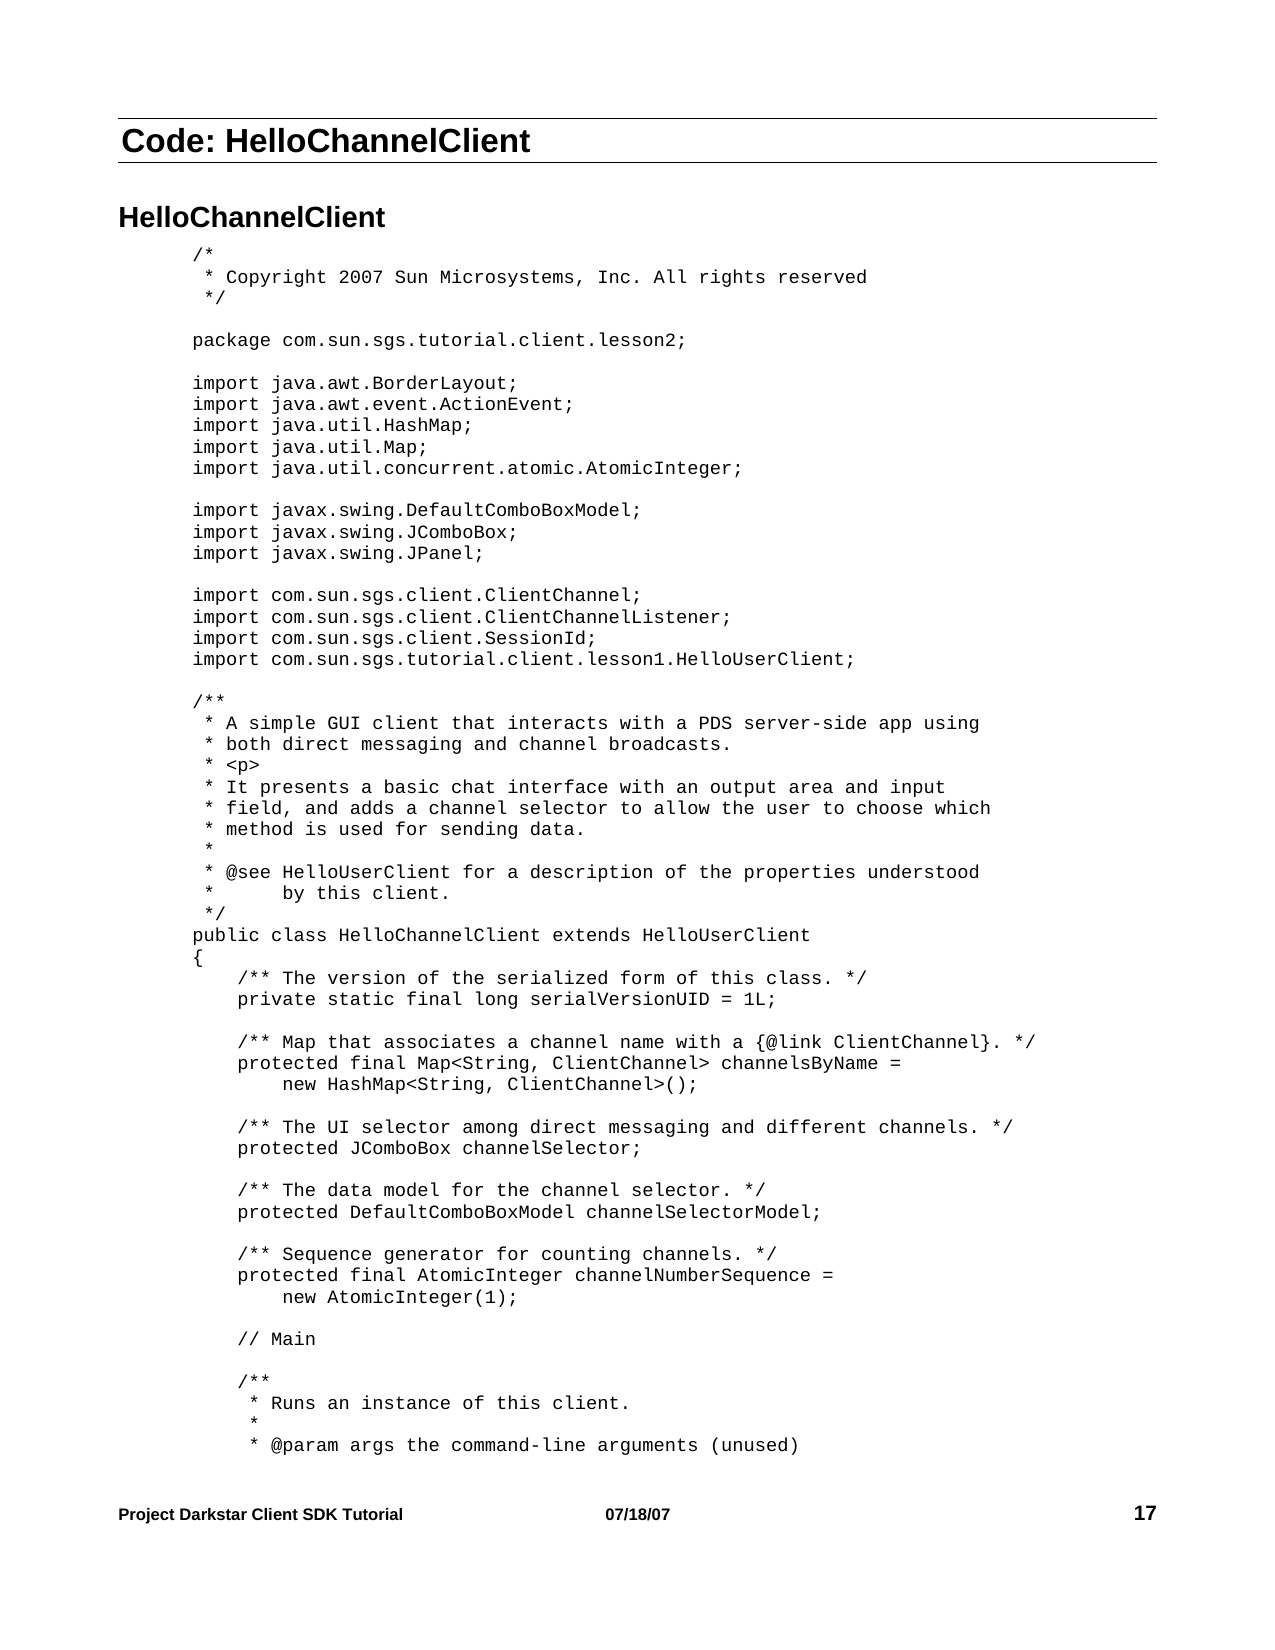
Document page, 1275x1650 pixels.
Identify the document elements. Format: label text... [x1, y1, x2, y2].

subtitle HelloChannelClient [118, 201, 1157, 234]
subtitle Code: HelloChannelClient [118, 119, 1157, 162]
text /* * Copyright 2007 Sun Microsystems, Inc. All rights reserved */ package com.sun.sgs.tutorial.client.lesson2; import java.awt.BorderLayout; import java.awt.event.ActionEvent; import java.util.HashMap; import java.util.Map; import java.util.concurrent.atomic.AtomicInteger; import javax.swing.DefaultComboBoxModel; import javax.swing.JComboBox; import javax.swing.JPanel; import com.sun.sgs.client.ClientChannel; import com.sun.sgs.client.ClientChannelListener; import com.sun.sgs.client.SessionId; import com.sun.sgs.tutorial.client.lesson1.HelloUserClient; /** * A simple GUI client that interacts with a PDS server-side app using * both direct messaging and channel broadcasts. * <p> * It presents a basic chat interface with an output area and input * field, and adds a channel selector to allow the user to choose which * method is used for sending data. * * @see HelloUserClient for a description of the properties understood * by this client. */ public class HelloChannelClient extends HelloUserClient { /** The version of the serialized form of this class. */ private static final long serialVersionUID = 1L; /** Map that associates a channel name with a {@link ClientChannel}. */ protected final Map<String, ClientChannel> channelsByName = new HashMap<String, ClientChannel>(); /** The UI selector among direct messaging and different channels. */ protected JComboBox channelSelector; /** The data model for the channel selector. */ protected DefaultComboBoxModel channelSelectorModel; /** Sequence generator for counting channels. */ protected final AtomicInteger channelNumberSequence = new AtomicInteger(1); // Main /** * Runs an instance of this client. * * @param args the command-line arguments (unused) [192, 246, 1098, 1457]
